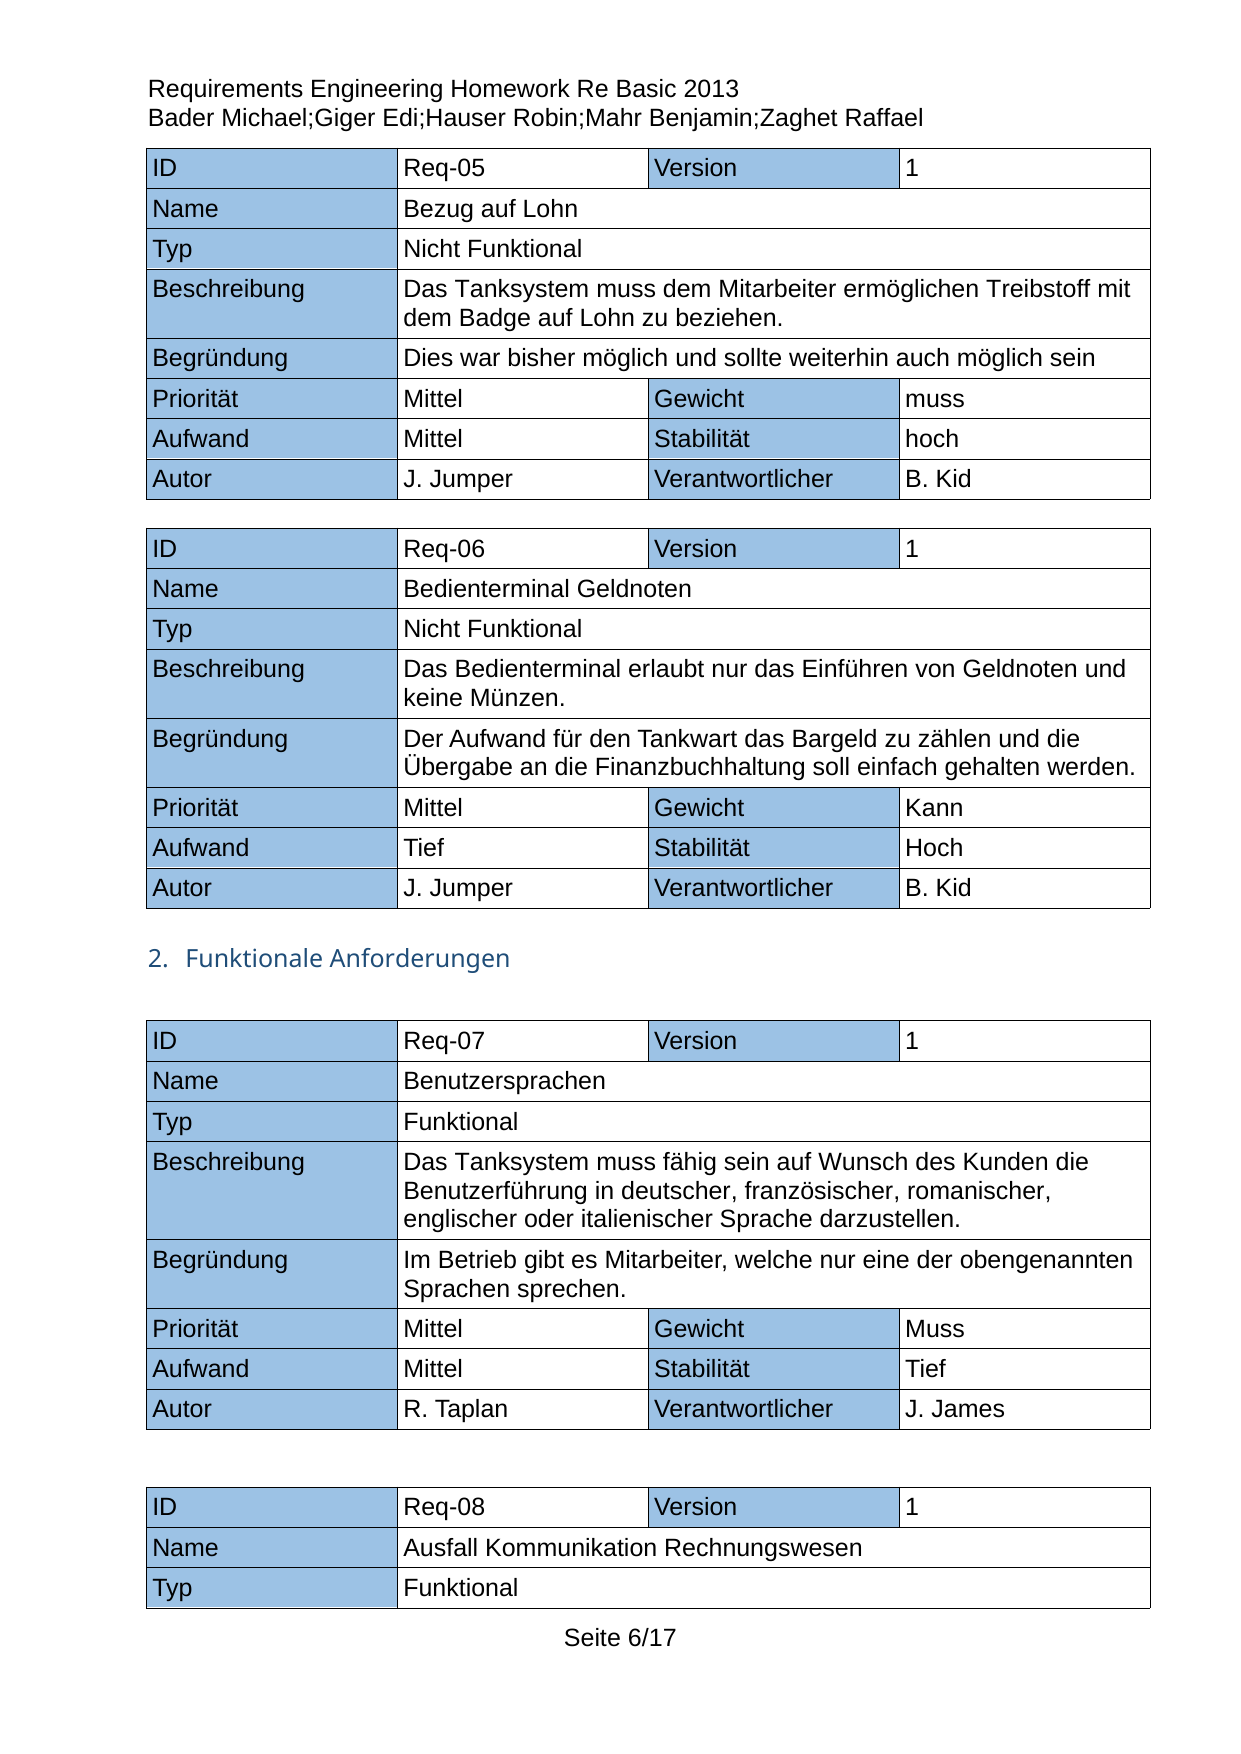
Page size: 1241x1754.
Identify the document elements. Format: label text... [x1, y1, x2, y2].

table_cell Typ [147, 1568, 397, 1607]
table_cell Der Aufwand für den Tankwart das Bargeld zu zählen und die Übergabe an die Finanzbuchhaltung soll einfach gehalten werden. [398, 719, 1150, 787]
table_cell J. Jumper [398, 460, 648, 499]
table_cell Aufwand [147, 1349, 397, 1389]
table_cell Aufwand [147, 419, 397, 458]
table_cell Name [147, 189, 397, 228]
table_cell Nicht Funktional [398, 229, 1150, 268]
table_cell Mittel [398, 1349, 648, 1389]
table_cell Mittel [398, 379, 648, 418]
table_header Req-07 [398, 1021, 648, 1061]
table_cell Priorität [147, 788, 397, 827]
table_cell Typ [147, 609, 397, 649]
table_header 1 [900, 529, 1150, 568]
table_header Req-06 [398, 529, 648, 568]
table_cell Hoch [900, 828, 1150, 867]
table_header ID [147, 1021, 397, 1061]
table_cell Verantwortlicher [649, 1390, 899, 1429]
table_cell Das Tanksystem muss dem Mitarbeiter ermöglichen Treibstoff mit dem Badge auf Lohn zu beziehen. [398, 270, 1150, 338]
table_cell Priorität [147, 1309, 397, 1348]
table_cell Stabilität [649, 1349, 899, 1389]
table_cell J. Jumper [398, 869, 648, 908]
table_cell Bezug auf Lohn [398, 189, 1150, 228]
table_cell muss [900, 379, 1150, 418]
table_cell Autor [147, 869, 397, 908]
table_cell Typ [147, 1102, 397, 1141]
table_cell Typ [147, 229, 397, 268]
table_cell J. James [900, 1390, 1150, 1429]
table_header Version [649, 149, 899, 188]
table_cell Ausfall Kommunikation Rechnungswesen [398, 1528, 1150, 1567]
table_cell R. Taplan [398, 1390, 648, 1429]
table_cell Tief [900, 1349, 1150, 1389]
table_cell B. Kid [900, 460, 1150, 499]
table_header 1 [900, 149, 1150, 188]
table_cell Nicht Funktional [398, 609, 1150, 649]
table_cell Name [147, 1062, 397, 1101]
table_cell Verantwortlicher [649, 460, 899, 499]
table_header ID [147, 529, 397, 568]
table_cell hoch [900, 419, 1150, 458]
table_cell Gewicht [649, 788, 899, 827]
table_header 1 [900, 1488, 1150, 1527]
table_header ID [147, 1488, 397, 1527]
table_cell Das Tanksystem muss fähig sein auf Wunsch des Kunden die Benutzerführung in deutscher, französischer, romanischer, englischer oder italienischer Sprache darzustellen. [398, 1142, 1150, 1239]
table_header Req-08 [398, 1488, 648, 1527]
table_cell Gewicht [649, 379, 899, 418]
table_cell Muss [900, 1309, 1150, 1348]
table_cell Mittel [398, 1309, 648, 1348]
subtitle Funktionale Anforderungen [148, 941, 1093, 975]
table_cell Das Bedienterminal erlaubt nur das Einführen von Geldnoten und keine Münzen. [398, 650, 1150, 718]
table_header Version [649, 1488, 899, 1527]
table_cell Aufwand [147, 828, 397, 867]
table_cell Funktional [398, 1568, 1150, 1607]
table_cell Benutzersprachen [398, 1062, 1150, 1101]
table_cell Autor [147, 1390, 397, 1429]
table_cell Stabilität [649, 828, 899, 867]
table_header Version [649, 1021, 899, 1061]
table_cell Begründung [147, 719, 397, 787]
table_cell Begründung [147, 339, 397, 378]
table_cell Beschreibung [147, 650, 397, 718]
table_header Version [649, 529, 899, 568]
table_cell Dies war bisher möglich und sollte weiterhin auch möglich sein [398, 339, 1150, 378]
table_cell Im Betrieb gibt es Mitarbeiter, welche nur eine der obengenannten Sprachen sprechen. [398, 1240, 1150, 1308]
table_cell Beschreibung [147, 270, 397, 338]
table_cell Stabilität [649, 419, 899, 458]
table_cell Gewicht [649, 1309, 899, 1348]
table_cell Begründung [147, 1240, 397, 1308]
table_cell B. Kid [900, 869, 1150, 908]
table_cell Verantwortlicher [649, 869, 899, 908]
table_cell Funktional [398, 1102, 1150, 1141]
table_cell Mittel [398, 788, 648, 827]
table_cell Beschreibung [147, 1142, 397, 1239]
table_cell Tief [398, 828, 648, 867]
table_cell Name [147, 1528, 397, 1567]
table_header ID [147, 149, 397, 188]
table_header 1 [900, 1021, 1150, 1061]
table_header Req-05 [398, 149, 648, 188]
table_cell Mittel [398, 419, 648, 458]
table_cell Priorität [147, 379, 397, 418]
table_cell Name [147, 569, 397, 608]
table_cell Kann [900, 788, 1150, 827]
table_cell Bedienterminal Geldnoten [398, 569, 1150, 608]
table_cell Autor [147, 460, 397, 499]
